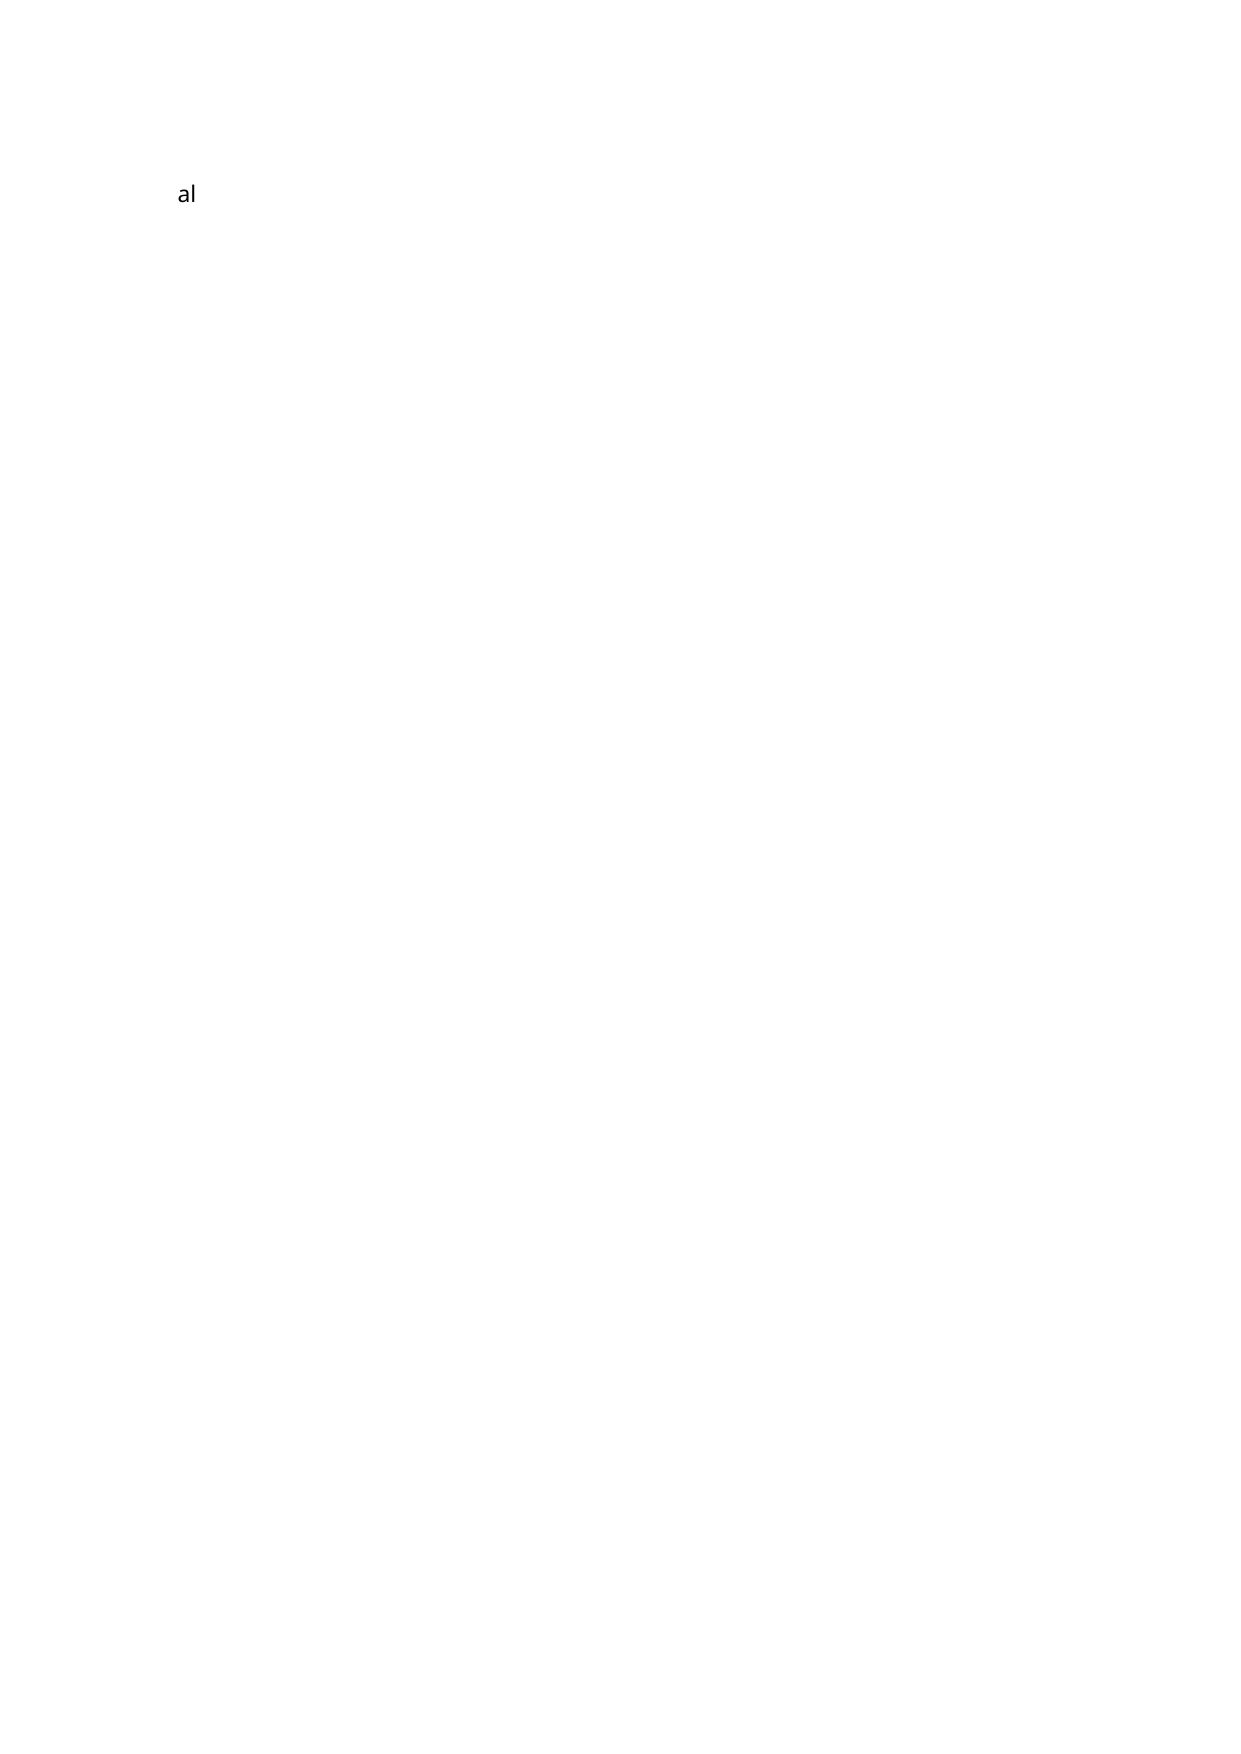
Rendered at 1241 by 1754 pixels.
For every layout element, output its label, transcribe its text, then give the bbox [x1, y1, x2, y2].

text al [177, 178, 1063, 209]
